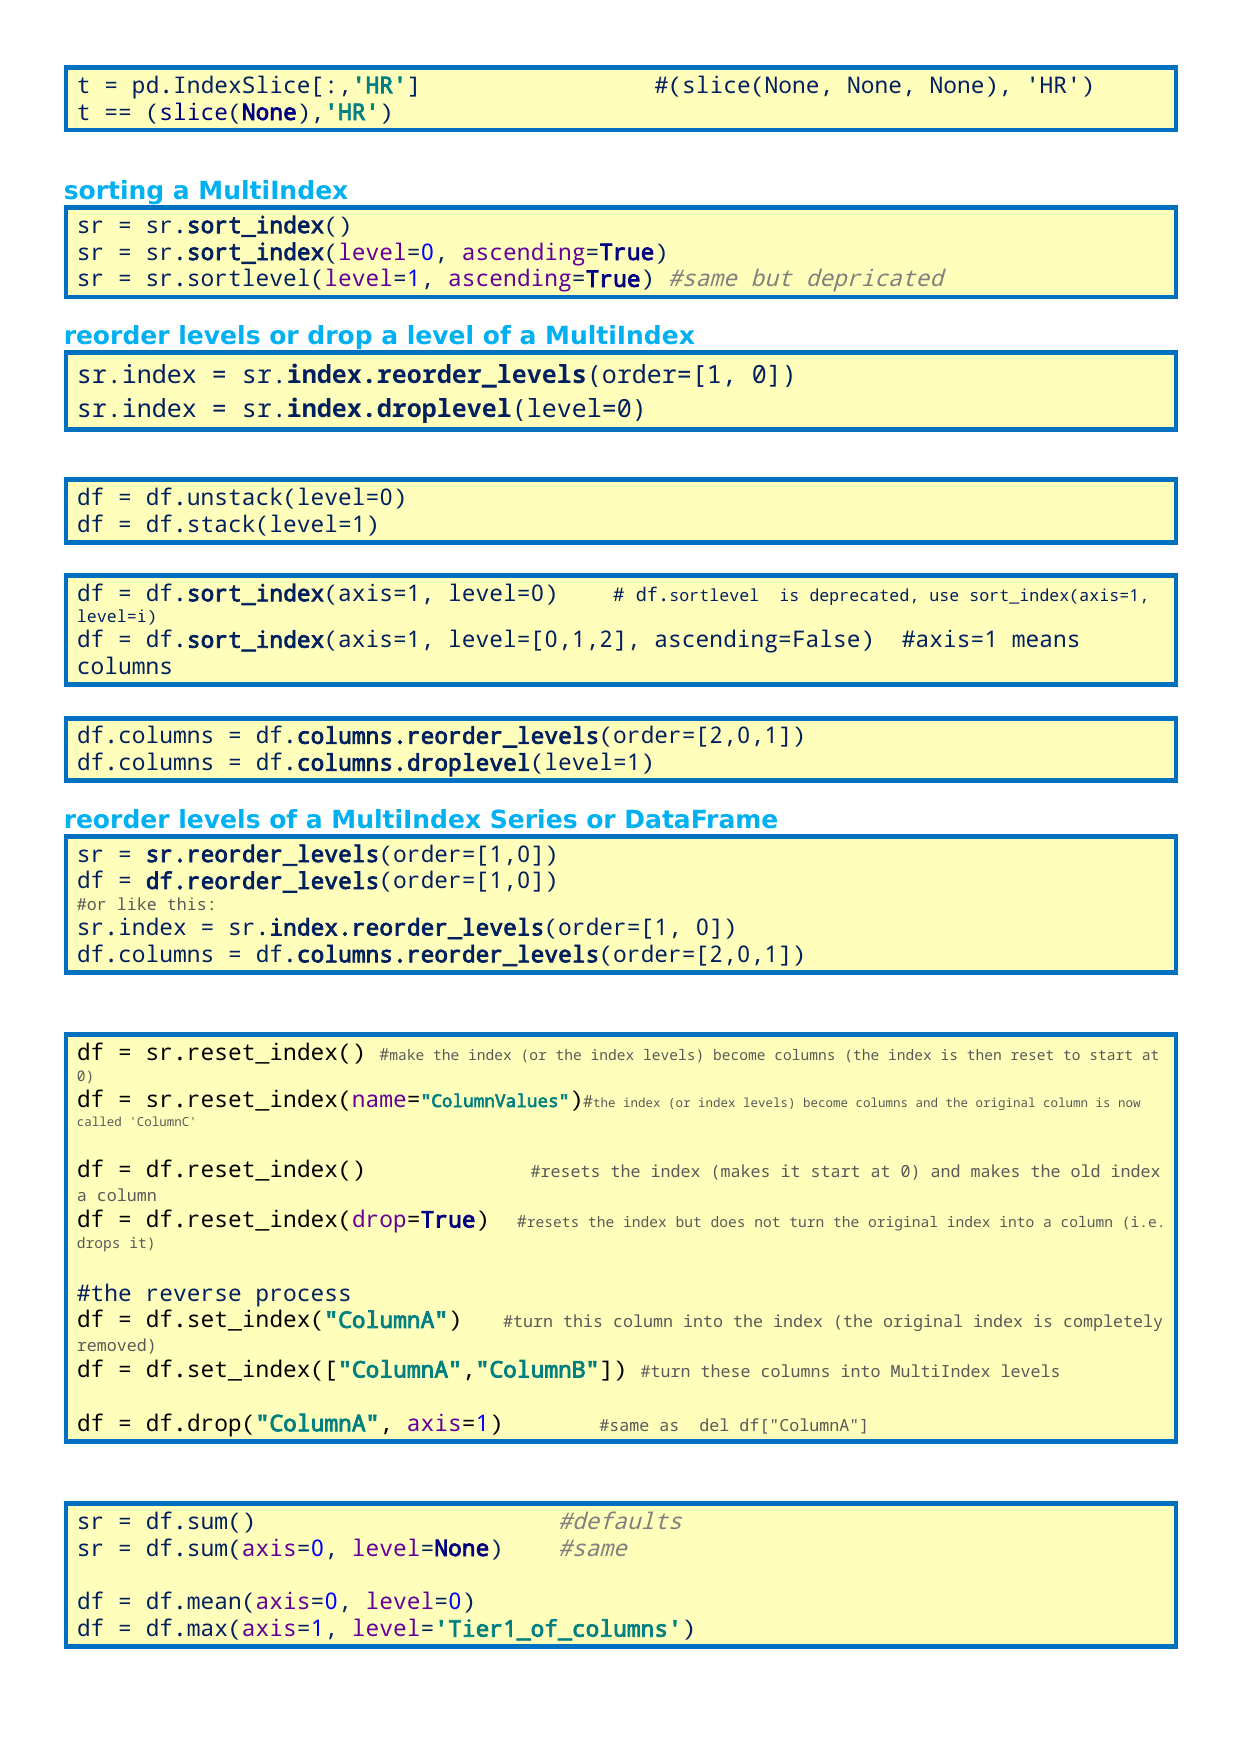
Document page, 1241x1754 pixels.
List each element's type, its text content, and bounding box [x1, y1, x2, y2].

text df = df.stack(level=1) [68, 504, 1174, 540]
text #the reverse process df = df.set_index("ColumnA") #turn this column into the index (the original index is completely removed) df = df.set_index(["ColumnA","ColumnB"]) #turn these columns into MultiIndex levels df = df.drop("ColumnA", axis=1) #same as del df["ColumnA"] [68, 1273, 1174, 1439]
text df = df.reorder_levels(order=[1,0]) [68, 861, 1174, 888]
text sr.index = sr.index.reorder_levels(order=[1, 0]) [68, 907, 1174, 934]
text df = df.sort_index(axis=1, level=0) # df.sortlevel is deprecated, use sort_index(axis=1, level=i) [68, 578, 1174, 620]
text sr.index = sr.index.droplevel(level=0) [68, 384, 1174, 427]
text sr = df.sum() #defaults sr = df.sum(axis=0, level=None) #same df = df.mean(axis=0, level=0) df = df.max(axis=1, level='Tier1_of_columns') [68, 1506, 1174, 1644]
text sr = sr.reorder_levels(order=[1,0]) [68, 839, 1174, 861]
text df.columns = df.columns.reorder_levels(order=[2,0,1]) [68, 721, 1174, 743]
text #or like this: [68, 888, 1174, 907]
title reorder levels of a MultiIndex Series or DataFrame [63, 783, 1178, 834]
title reorder levels or drop a level of a MultiIndex [63, 321, 1178, 350]
text t = pd.IndexSlice[:,'HR'] #(slice(None, None, None), 'HR') t == (slice(None),'HR') [68, 70, 1174, 128]
text df.columns = df.columns.reorder_levels(order=[2,0,1]) [68, 934, 1174, 970]
text sr = sr.sort_index() sr = sr.sort_index(level=0, ascending=True) sr = sr.sortlevel(level=1, ascending=True) #same but depricated [68, 210, 1174, 295]
title sorting a MultiIndex [63, 176, 1178, 205]
text sr.index = sr.index.reorder_levels(order=[1, 0]) [68, 355, 1174, 384]
text df = sr.reset_index() #make the index (or the index levels) become columns (the index is then reset to start at 0) df = sr.reset_index(name="ColumnValues")#the index (or index levels) become columns and the original column is now called 'ColumnC' df = df.reset_index() #resets the index (makes it start at 0) and makes the old index a column df = df.reset_index(drop=True) #resets the index but does not turn the original index into a column (i.e. drops it) [68, 1037, 1174, 1273]
text df.columns = df.columns.droplevel(level=1) [68, 743, 1174, 778]
text df = df.sort_index(axis=1, level=[0,1,2], ascending=False) #axis=1 means columns [68, 620, 1174, 682]
text df = df.unstack(level=0) [68, 482, 1174, 504]
